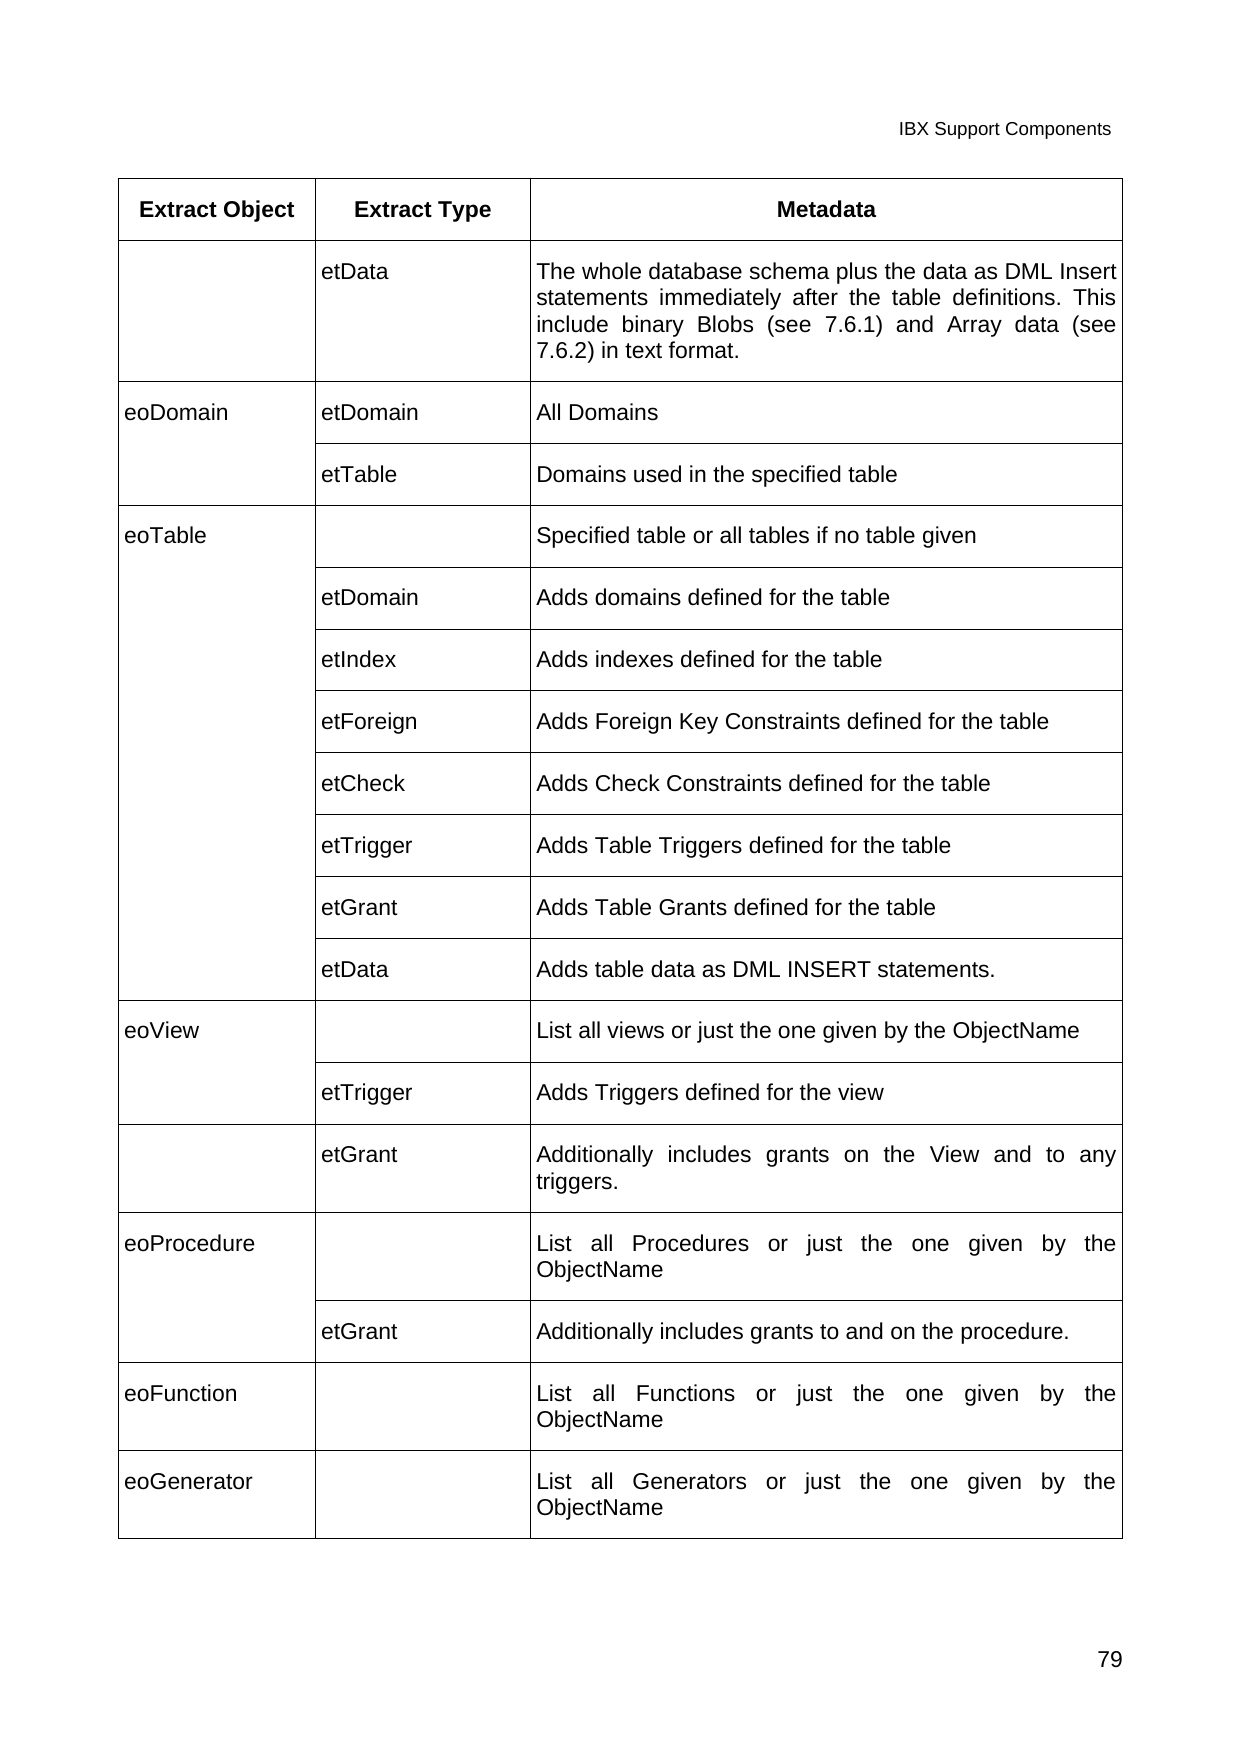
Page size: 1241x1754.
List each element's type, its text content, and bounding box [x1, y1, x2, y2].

table_cell [316, 506, 530, 567]
table_cell Domains used in the specified table [531, 444, 1122, 505]
table_cell [316, 1001, 530, 1062]
table_cell [316, 1363, 530, 1450]
table_cell etData [316, 939, 530, 1000]
table_cell [119, 241, 315, 381]
table_header Extract Object [119, 179, 315, 240]
table_cell eoTable [119, 506, 315, 1000]
table_cell etGrant [316, 1125, 530, 1212]
table_cell List all Procedures or just the one given by the ObjectName [531, 1213, 1122, 1300]
table_cell All Domains [531, 382, 1122, 443]
table_cell etDomain [316, 568, 530, 628]
table_cell [316, 1213, 530, 1300]
table_cell List all views or just the one given by the ObjectName [531, 1001, 1122, 1062]
table_cell Adds domains defined for the table [531, 568, 1122, 628]
table_cell etForeign [316, 691, 530, 752]
table_header Extract Type [316, 179, 530, 240]
table_cell etTrigger [316, 1063, 530, 1123]
table_cell etIndex [316, 630, 530, 690]
table_cell etCheck [316, 753, 530, 814]
table_cell Adds Check Constraints defined for the table [531, 753, 1122, 814]
table_cell Adds Table Triggers defined for the table [531, 815, 1122, 876]
table_cell eoView [119, 1001, 315, 1123]
table_cell eoFunction [119, 1363, 315, 1450]
table_cell Adds Foreign Key Constraints defined for the table [531, 691, 1122, 752]
table_cell etGrant [316, 877, 530, 938]
table_cell eoGenerator [119, 1451, 315, 1538]
table_cell Adds table data as DML INSERT statements. [531, 939, 1122, 1000]
table_cell [119, 1125, 315, 1212]
table_cell etTable [316, 444, 530, 505]
table_cell Additionally includes grants to and on the procedure. [531, 1301, 1122, 1362]
table_cell Additionally includes grants on the View and to any triggers. [531, 1125, 1122, 1212]
table_header Metadata [531, 179, 1122, 240]
table_cell [316, 1451, 530, 1538]
table_cell eoDomain [119, 382, 315, 505]
table_cell Adds Table Grants defined for the table [531, 877, 1122, 938]
table_cell List all Generators or just the one given by the ObjectName [531, 1451, 1122, 1538]
table_cell List all Functions or just the one given by the ObjectName [531, 1363, 1122, 1450]
table_cell Adds Triggers defined for the view [531, 1063, 1122, 1123]
table_cell eoProcedure [119, 1213, 315, 1362]
table_cell Adds indexes defined for the table [531, 630, 1122, 690]
table_cell etTrigger [316, 815, 530, 876]
table_cell etGrant [316, 1301, 530, 1362]
table_cell etDomain [316, 382, 530, 443]
table_cell etData [316, 241, 530, 381]
table_cell Specified table or all tables if no table given [531, 506, 1122, 567]
table_cell The whole database schema plus the data as DML Insert statements immediately after the table definitions. This include binary Blobs (see 7.6.1) and Array data (see 7.6.2) in text format. [531, 241, 1122, 381]
